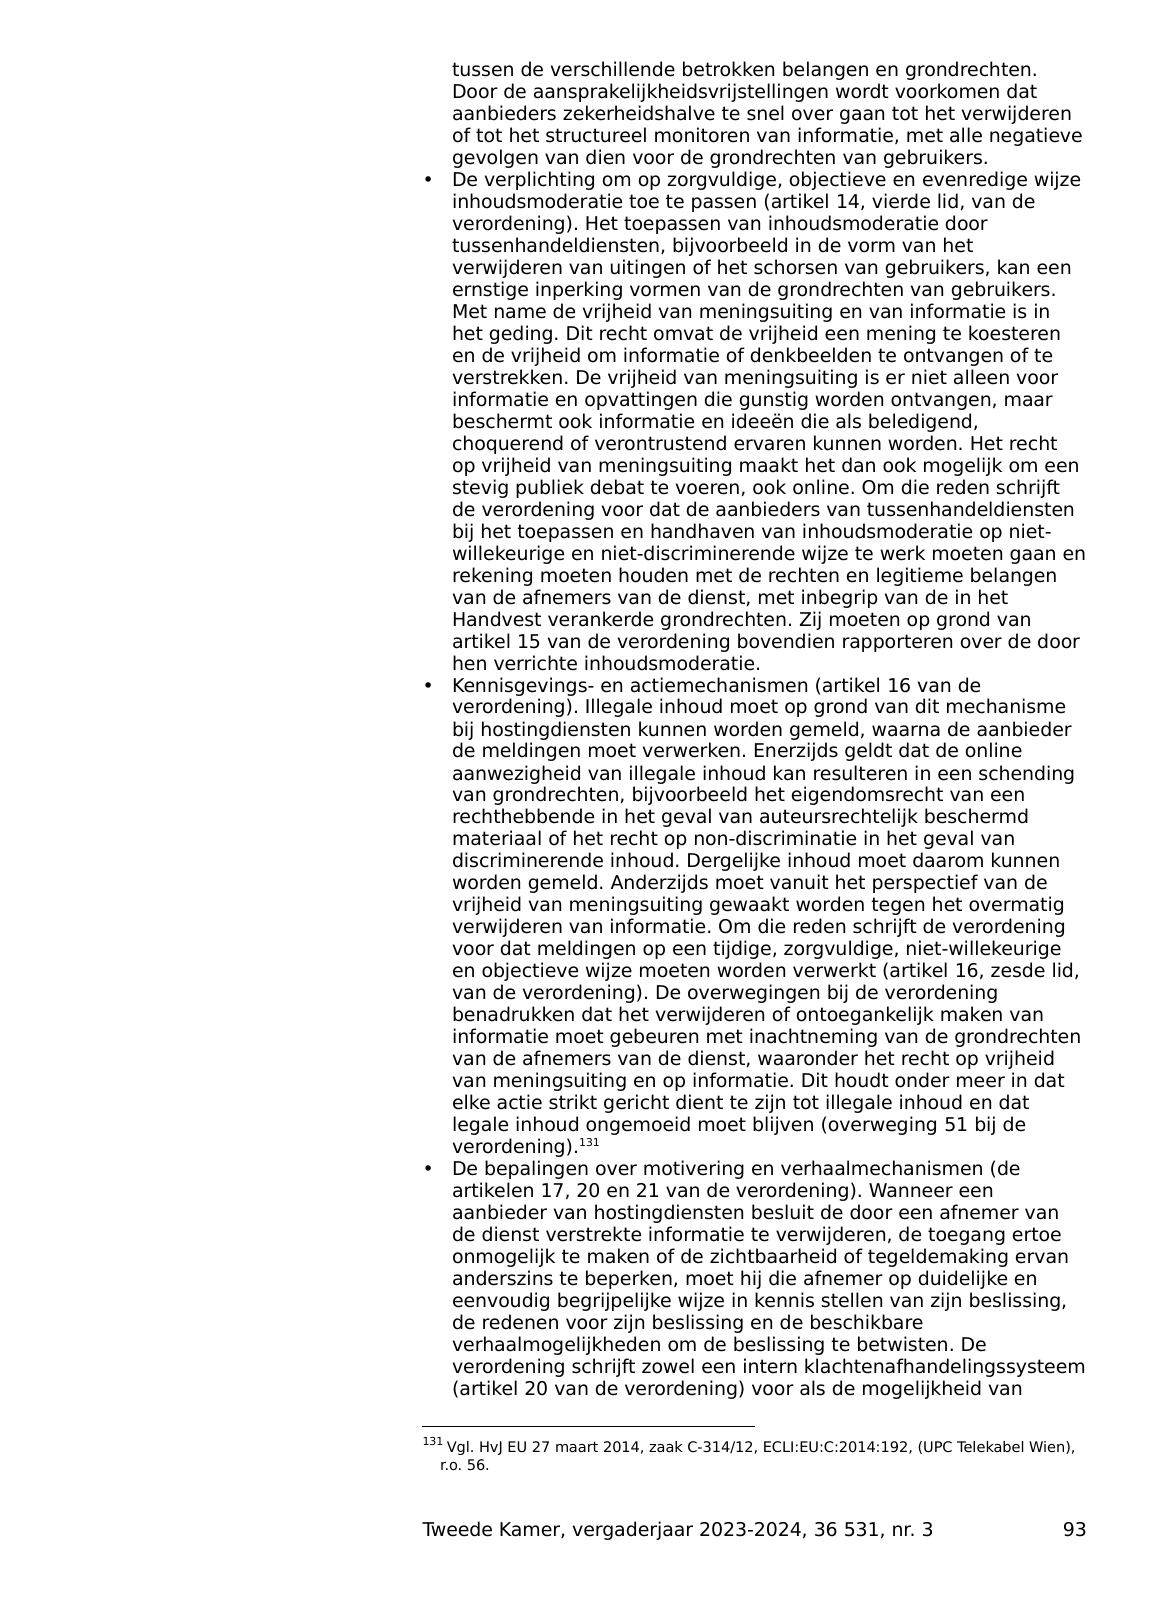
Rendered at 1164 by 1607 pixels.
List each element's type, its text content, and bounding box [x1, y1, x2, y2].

text Vgl. HvJ EU 27 maart 2014, zaak C-314/12, ECLI:EU:C:2014:192, (UPC Telekabel Wien), r.o. 56. [422, 1435, 1087, 1474]
text • Kennisgevings- en actiemechanismen (artikel 16 van de verordening). Illegale inhoud moet op grond van dit mechanisme bij hostingdiensten kunnen worden gemeld, waarna de aanbieder de meldingen moet verwerken. Enerzijds geldt dat de online aanwezigheid van illegale inhoud kan resulteren in een schending van grondrechten, bijvoorbeeld het eigendomsrecht van een rechthebbende in het geval van auteursrechtelijk beschermd materiaal of het recht op non-discriminatie in het geval van discriminerende inhoud. Dergelijke inhoud moet daarom kunnen worden gemeld. Anderzijds moet vanuit het perspectief van de vrijheid van meningsuiting gewaakt worden tegen het overmatig verwijderen van informatie. Om die reden schrijft de verordening voor dat meldingen op een tijdige, zorgvuldige, niet-willekeurige en objectieve wijze moeten worden verwerkt (artikel 16, zesde lid, van de verordening). De overwegingen bij de verordening benadrukken dat het verwijderen of ontoegankelijk maken van informatie moet gebeuren met inachtneming van de grondrechten van de afnemers van de dienst, waaronder het recht op vrijheid van meningsuiting en op informatie. Dit houdt onder meer in dat elke actie strikt gericht dient te zijn tot illegale inhoud en dat legale inhoud ongemoeid moet blijven (overweging 51 bij de verordening). [422, 674, 1087, 1158]
text tussen de verschillende betrokken belangen en grondrechten. Door de aansprakelijkheidsvrijstellingen wordt voorkomen dat aanbieders zekerheidshalve te snel over gaan tot het verwijderen of tot het structureel monitoren van informatie, met alle negatieve gevolgen van dien voor de grondrechten van gebruikers. [422, 59, 1087, 169]
text • De verplichting om op zorgvuldige, objectieve en evenredige wijze inhoudsmoderatie toe te passen (artikel 14, vierde lid, van de verordening). Het toepassen van inhoudsmoderatie door tussenhandeldiensten, bijvoorbeeld in de vorm van het verwijderen van uitingen of het schorsen van gebruikers, kan een ernstige inperking vormen van de grondrechten van gebruikers. Met name de vrijheid van meningsuiting en van informatie is in het geding. Dit recht omvat de vrijheid een mening te koesteren en de vrijheid om informatie of denkbeelden te ontvangen of te verstrekken. De vrijheid van meningsuiting is er niet alleen voor informatie en opvattingen die gunstig worden ontvangen, maar beschermt ook informatie en ideeën die als beledigend, choquerend of verontrustend ervaren kunnen worden. Het recht op vrijheid van meningsuiting maakt het dan ook mogelijk om een stevig publiek debat te voeren, ook online. Om die reden schrijft de verordening voor dat de aanbieders van tussenhandeldiensten bij het toepassen en handhaven van inhoudsmoderatie op niet-willekeurige en niet-discriminerende wijze te werk moeten gaan en rekening moeten houden met de rechten en legitieme belangen van de afnemers van de dienst, met inbegrip van de in het Handvest verankerde grondrechten. Zij moeten op grond van artikel 15 van de verordening bovendien rapporteren over de door hen verrichte inhoudsmoderatie. [422, 169, 1087, 674]
text • De bepalingen over motivering en verhaalmechanismen (de artikelen 17, 20 en 21 van de verordening). Wanneer een aanbieder van hostingdiensten besluit de door een afnemer van de dienst verstrekte informatie te verwijderen, de toegang ertoe onmogelijk te maken of de zichtbaarheid of tegeldemaking ervan anderszins te beperken, moet hij die afnemer op duidelijke en eenvoudig begrijpelijke wijze in kennis stellen van zijn beslissing, de redenen voor zijn beslissing en de beschikbare verhaalmogelijkheden om de beslissing te betwisten. De verordening schrijft zowel een intern klachtenafhandelingssysteem (artikel 20 van de verordening) voor als de mogelijkheid van [422, 1158, 1087, 1400]
